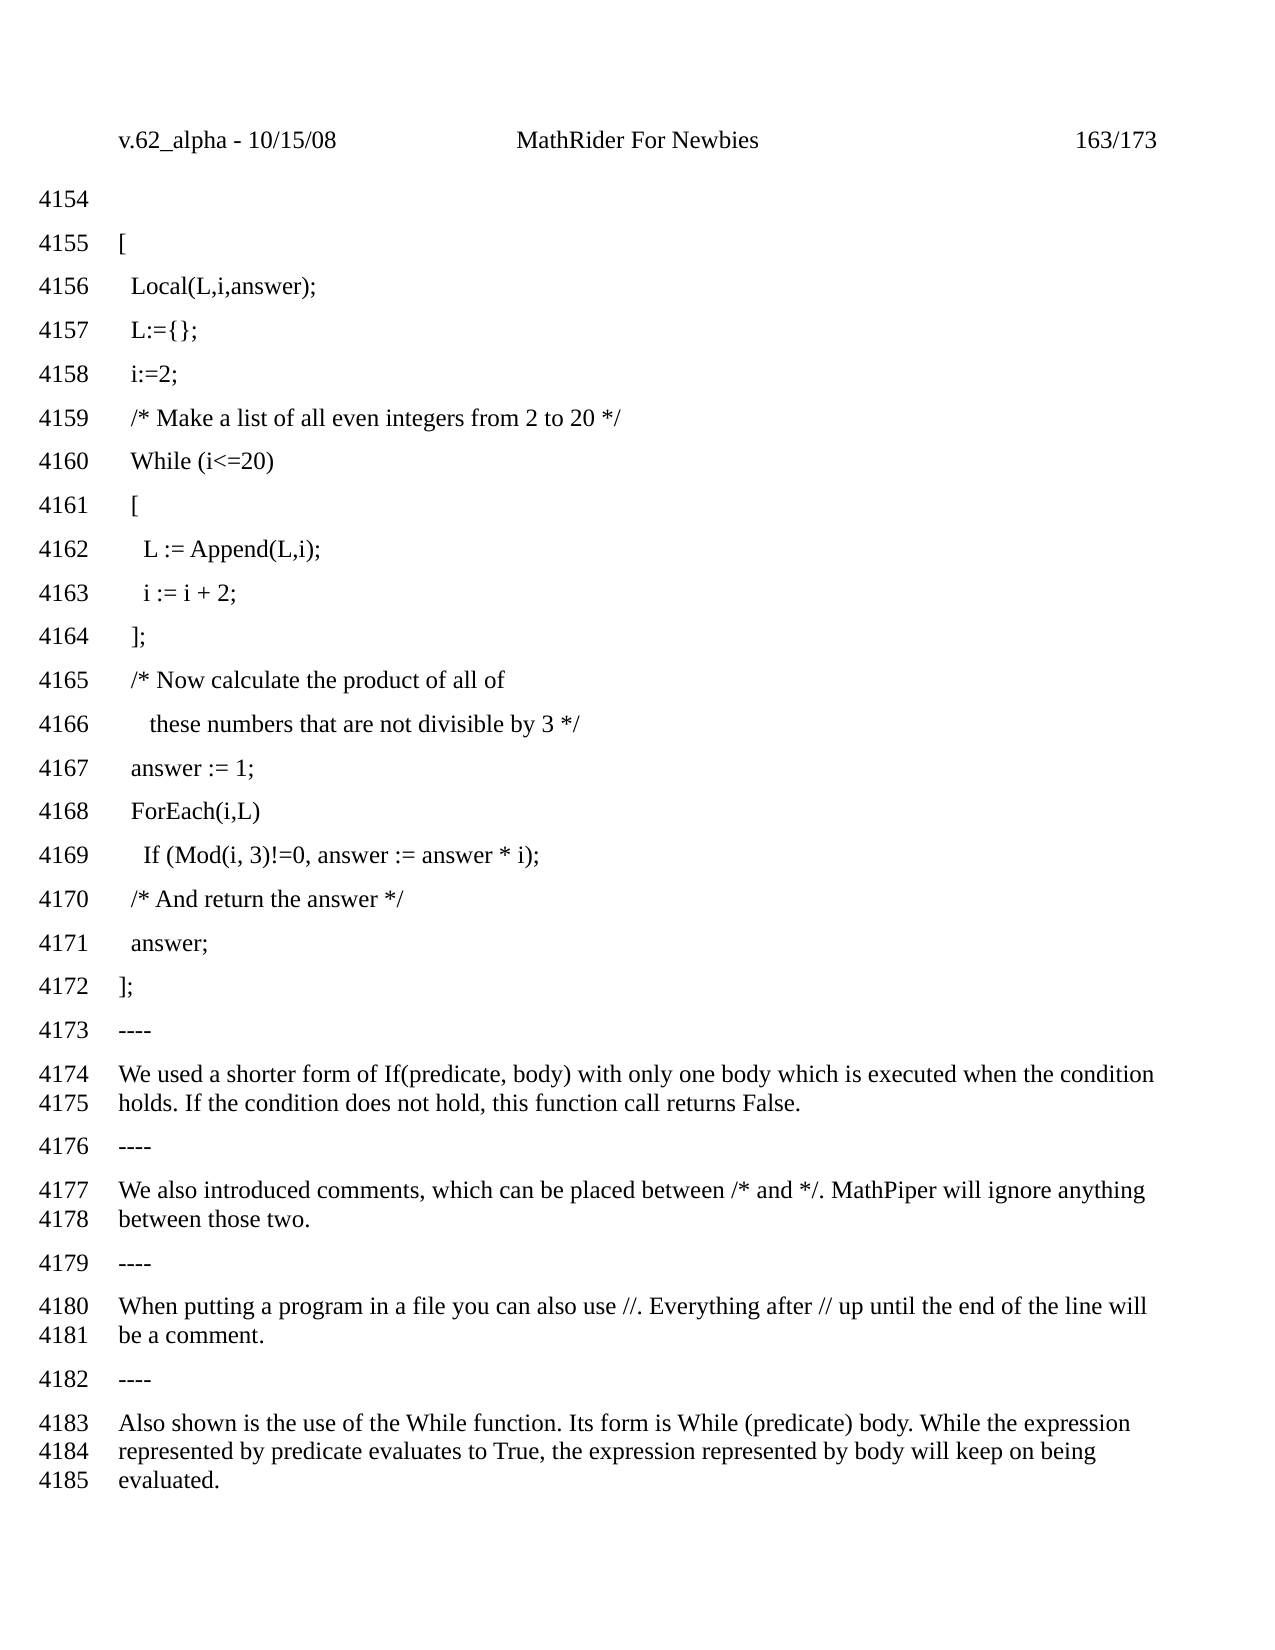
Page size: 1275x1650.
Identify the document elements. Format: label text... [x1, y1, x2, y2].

text /* Now calculate the product of all of [118, 665, 1157, 694]
text answer := 1; [118, 753, 1157, 781]
text Also shown is the use of the While function. Its form is While (predicate) body. While the expression represented by predicate evaluates to True, the expression represented by body will keep on being evaluated. [118, 1408, 1157, 1494]
text ]; [118, 621, 1157, 650]
text We used a shorter form of If(predicate, body) with only one body which is executed when the condition holds. If the condition does not hold, this function call returns False. [118, 1059, 1157, 1116]
text ]; [118, 971, 1157, 1000]
text [ [118, 490, 1157, 519]
text these numbers that are not divisible by 3 */ [118, 709, 1157, 738]
text ForEach(i,L) [118, 796, 1157, 825]
text answer; [118, 928, 1157, 956]
text ---- [118, 1248, 1157, 1276]
text [ [118, 228, 1157, 256]
text While (i<=20) [118, 446, 1157, 475]
text i:=2; [118, 359, 1157, 388]
text If (Mod(i, 3)!=0, answer := answer * i); [118, 840, 1157, 869]
text ---- [118, 1131, 1157, 1160]
text L := Append(L,i); [118, 534, 1157, 563]
text ---- [118, 1015, 1157, 1044]
text L:={}; [118, 315, 1157, 344]
text We also introduced comments, which can be placed between /* and */. MathPiper will ignore anything between those two. [118, 1175, 1157, 1233]
text /* Make a list of all even integers from 2 to 20 */ [118, 403, 1157, 431]
text i := i + 2; [118, 578, 1157, 606]
text Local(L,i,answer); [118, 271, 1157, 300]
text /* And return the answer */ [118, 884, 1157, 913]
text ---- [118, 1364, 1157, 1393]
text When putting a program in a file you can also use //. Everything after // up until the end of the line will be a comment. [118, 1291, 1157, 1349]
